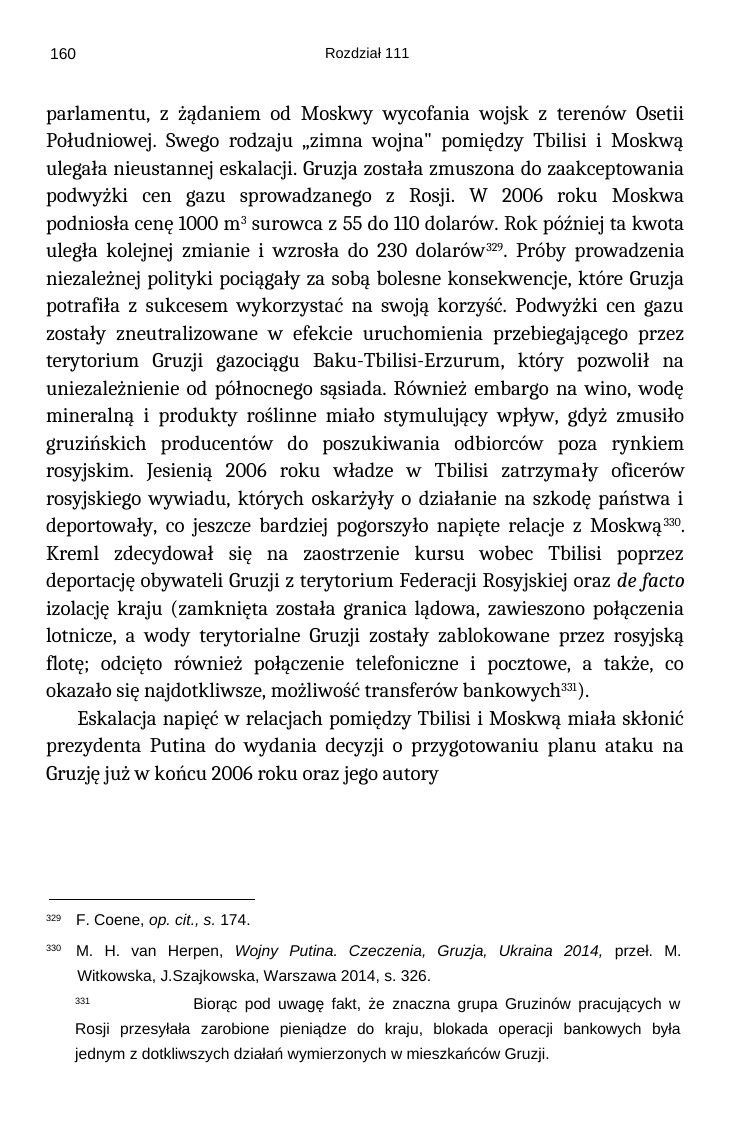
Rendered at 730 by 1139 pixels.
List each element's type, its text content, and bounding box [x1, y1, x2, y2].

text Eskalacja napięć w relacjach pomiędzy Tbilisi i Moskwą miała skłonić prezydenta Putina do wydania decyzji o przygotowaniu planu ataku na Gruzję już w końcu 2006 roku oraz jego autory­ [46, 706, 685, 785]
text 331 Biorąc pod uwagę fakt, że znaczna grupa Gruzinów pracujących w Rosji przesyłała zarobione pieniądze do kraju, blokada operacji bankowych była jednym z dotkliwszych działań wymierzonych w mieszkańców Gruzji. [75, 994, 681, 1063]
text 330 M. H. van Herpen, Wojny Putina. Czeczenia, Gruzja, Ukraina 2014, przeł. M. Witkowska, J.Szajkowska, Warszawa 2014, s. 326. [46, 941, 681, 984]
text Rozdział 111 [325, 44, 409, 61]
text parlamentu, z żądaniem od Moskwy wycofania wojsk z terenów Osetii Południowej. Swego rodzaju „zimna wojna" pomiędzy Tbilisi i Moskwą ulegała nieustannej eskalacji. Gruzja została zmuszona do zaakceptowania podwyżki cen gazu sprowadzanego z Rosji. W 2006 roku Moskwa podniosła cenę 1000 m3 surowca z 55 do 110 dolarów. Rok później ta kwota uległa kolejnej zmianie i wzrosła do 230 dolarów329. Próby prowadzenia niezależnej polityki pociągały za sobą bolesne konsekwencje, które Gruzja potrafiła z sukcesem wykorzystać na swoją korzyść. Podwyżki cen gazu zostały zneu­tralizowane w efekcie uruchomienia przebiegającego przez tery­torium Gruzji gazociągu Baku-Tbilisi-Erzurum, który pozwolił na uniezależnienie od północnego sąsiada. Również embargo na wino, wodę mineralną i produkty roślinne miało stymulujący wpływ, gdyż zmusiło gruzińskich producentów do poszukiwania odbiorców poza rynkiem rosyjskim. Jesienią 2006 roku władze w Tbilisi zatrzyma­ły oficerów rosyjskiego wywiadu, których oskarżyły o działanie na szkodę państwa i deportowały, co jeszcze bardziej pogorszyło napięte relacje z Moskwą330. Kreml zdecydował się na zaostrzenie kursu wobec Tbilisi poprzez deportację obywateli Gruzji z teryto­rium Federacji Rosyjskiej oraz de facto izolację kraju (zamknięta została granica lądowa, zawieszono połączenia lotnicze, a wody terytorialne Gruzji zostały zablokowane przez rosyjską flotę; odcięto również połączenie telefoniczne i pocztowe, a także, co okazało się najdotkliwsze, możliwość transferów bankowych331). [46, 101, 685, 703]
text 160 [50, 44, 79, 62]
text 329 F. Coene, op. cit., s. 174. [46, 911, 681, 929]
